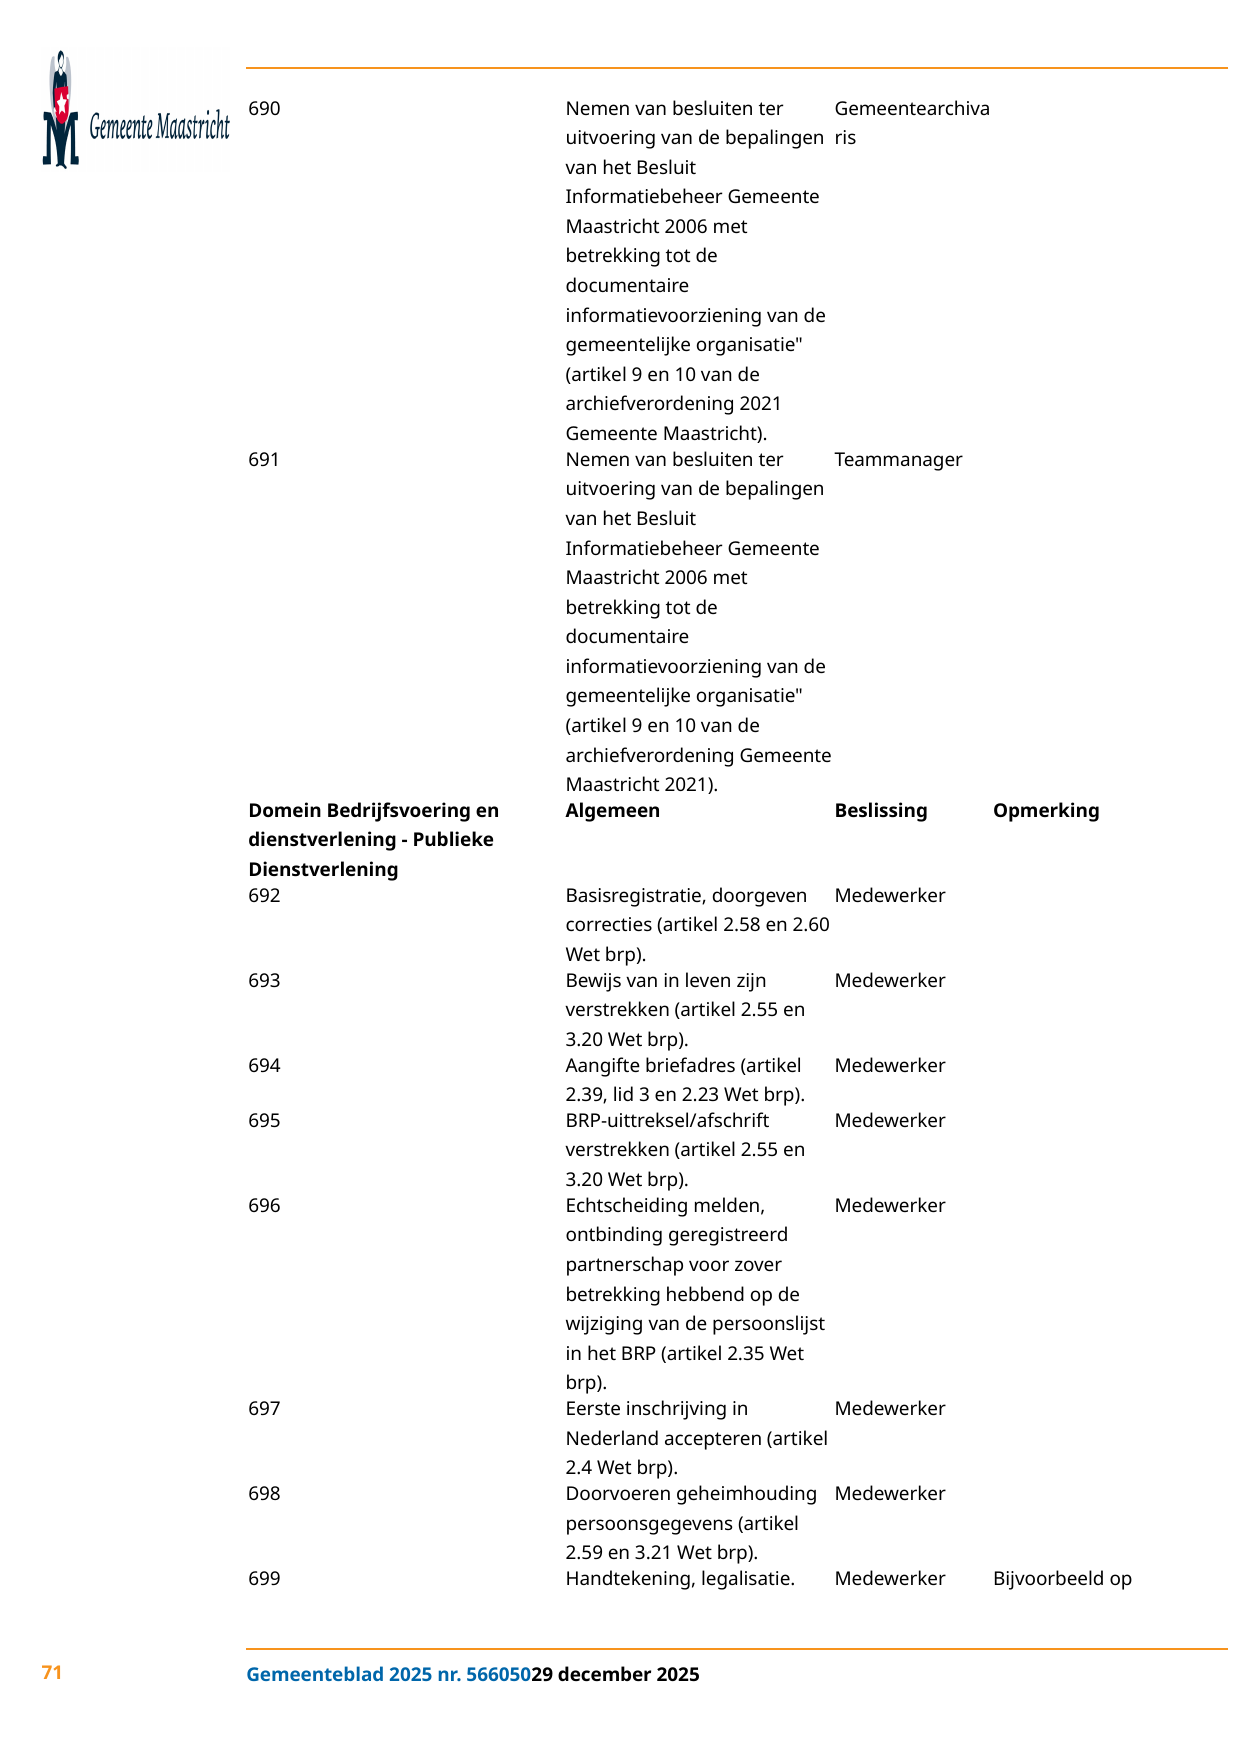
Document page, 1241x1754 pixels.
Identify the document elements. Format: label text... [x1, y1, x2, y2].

table_cell [993, 1480, 1152, 1565]
table_cell Medewerker [834, 1480, 993, 1565]
table_cell Beslissing [834, 797, 993, 882]
table_cell 693 [248, 967, 407, 1052]
table_cell Eerste inschrijving in Nederland accepteren (artikel 2.4 Wet brp). [565, 1395, 834, 1480]
table_cell [407, 1395, 565, 1480]
table_cell 692 [248, 882, 407, 967]
table_cell 699 [248, 1565, 407, 1591]
table_cell BRP-uittreksel/afschrift verstrekken (artikel 2.55 en 3.20 Wet brp). [565, 1107, 834, 1192]
table_cell Basisregistratie, doorgeven correcties (artikel 2.58 en 2.60 Wet brp). [565, 882, 834, 967]
table_cell [407, 1565, 565, 1591]
table_cell Medewerker [834, 1052, 993, 1107]
table_cell 690 [248, 95, 407, 446]
table_cell Aangifte briefadres (artikel 2.39, lid 3 en 2.23 Wet brp). [565, 1052, 834, 1107]
table_cell [993, 882, 1152, 967]
table_cell [993, 95, 1152, 446]
table_cell Medewerker [834, 1107, 993, 1192]
table_cell Medewerker [834, 1192, 993, 1395]
picture [41, 47, 231, 172]
table_cell Bijvoorbeeld op [993, 1565, 1152, 1591]
table_cell [993, 1052, 1152, 1107]
table_cell [407, 1192, 565, 1395]
table_cell [407, 967, 565, 1052]
table_cell Echtscheiding melden, ontbinding geregistreerd partnerschap voor zover betrekking hebbend op de wijziging van de persoonslijst in het BRP (artikel 2.35 Wet brp). [565, 1192, 834, 1395]
table_cell [993, 1107, 1152, 1192]
table_cell [407, 446, 565, 797]
table_cell Medewerker [834, 1395, 993, 1480]
table_cell [407, 1107, 565, 1192]
table_cell [407, 95, 565, 446]
table_cell Nemen van besluiten ter uitvoering van de bepalingen van het Besluit Informatiebeheer Gemeente Maastricht 2006 met betrekking tot de documentaire informatievoorziening van de gemeentelijke organisatie" (artikel 9 en 10 van de archiefverordening Gemeente Maastricht 2021). [565, 446, 834, 797]
table_cell [407, 1480, 565, 1565]
table_cell 695 [248, 1107, 407, 1192]
table_cell 698 [248, 1480, 407, 1565]
table_cell 691 [248, 446, 407, 797]
table_cell Domein Bedrijfsvoering en dienstverlening - Publieke Dienstverlening [248, 797, 565, 882]
table_cell Nemen van besluiten ter uitvoering van de bepalingen van het Besluit Informatiebeheer Gemeente Maastricht 2006 met betrekking tot de documentaire informatievoorziening van de gemeentelijke organisatie" (artikel 9 en 10 van de archiefverordening 2021 Gemeente Maastricht). [565, 95, 834, 446]
table_cell Opmerking [993, 797, 1152, 882]
table_cell [993, 446, 1152, 797]
table_cell [407, 882, 565, 967]
table_cell 696 [248, 1192, 407, 1395]
table_cell Gemeentearchivaris [834, 95, 993, 446]
table_cell Algemeen [565, 797, 834, 882]
table_cell Doorvoeren geheimhouding persoonsgegevens (artikel 2.59 en 3.21 Wet brp). [565, 1480, 834, 1565]
table_cell Medewerker [834, 1565, 993, 1591]
table_cell Handtekening, legalisatie. [565, 1565, 834, 1591]
table_cell Bewijs van in leven zijn verstrekken (artikel 2.55 en 3.20 Wet brp). [565, 967, 834, 1052]
table_cell Medewerker [834, 882, 993, 967]
table_cell 694 [248, 1052, 407, 1107]
table_cell [993, 1192, 1152, 1395]
table_cell [993, 967, 1152, 1052]
table_cell [993, 1395, 1152, 1480]
table_cell Medewerker [834, 967, 993, 1052]
table_cell 697 [248, 1395, 407, 1480]
table_cell Teammanager [834, 446, 993, 797]
table_cell [407, 1052, 565, 1107]
